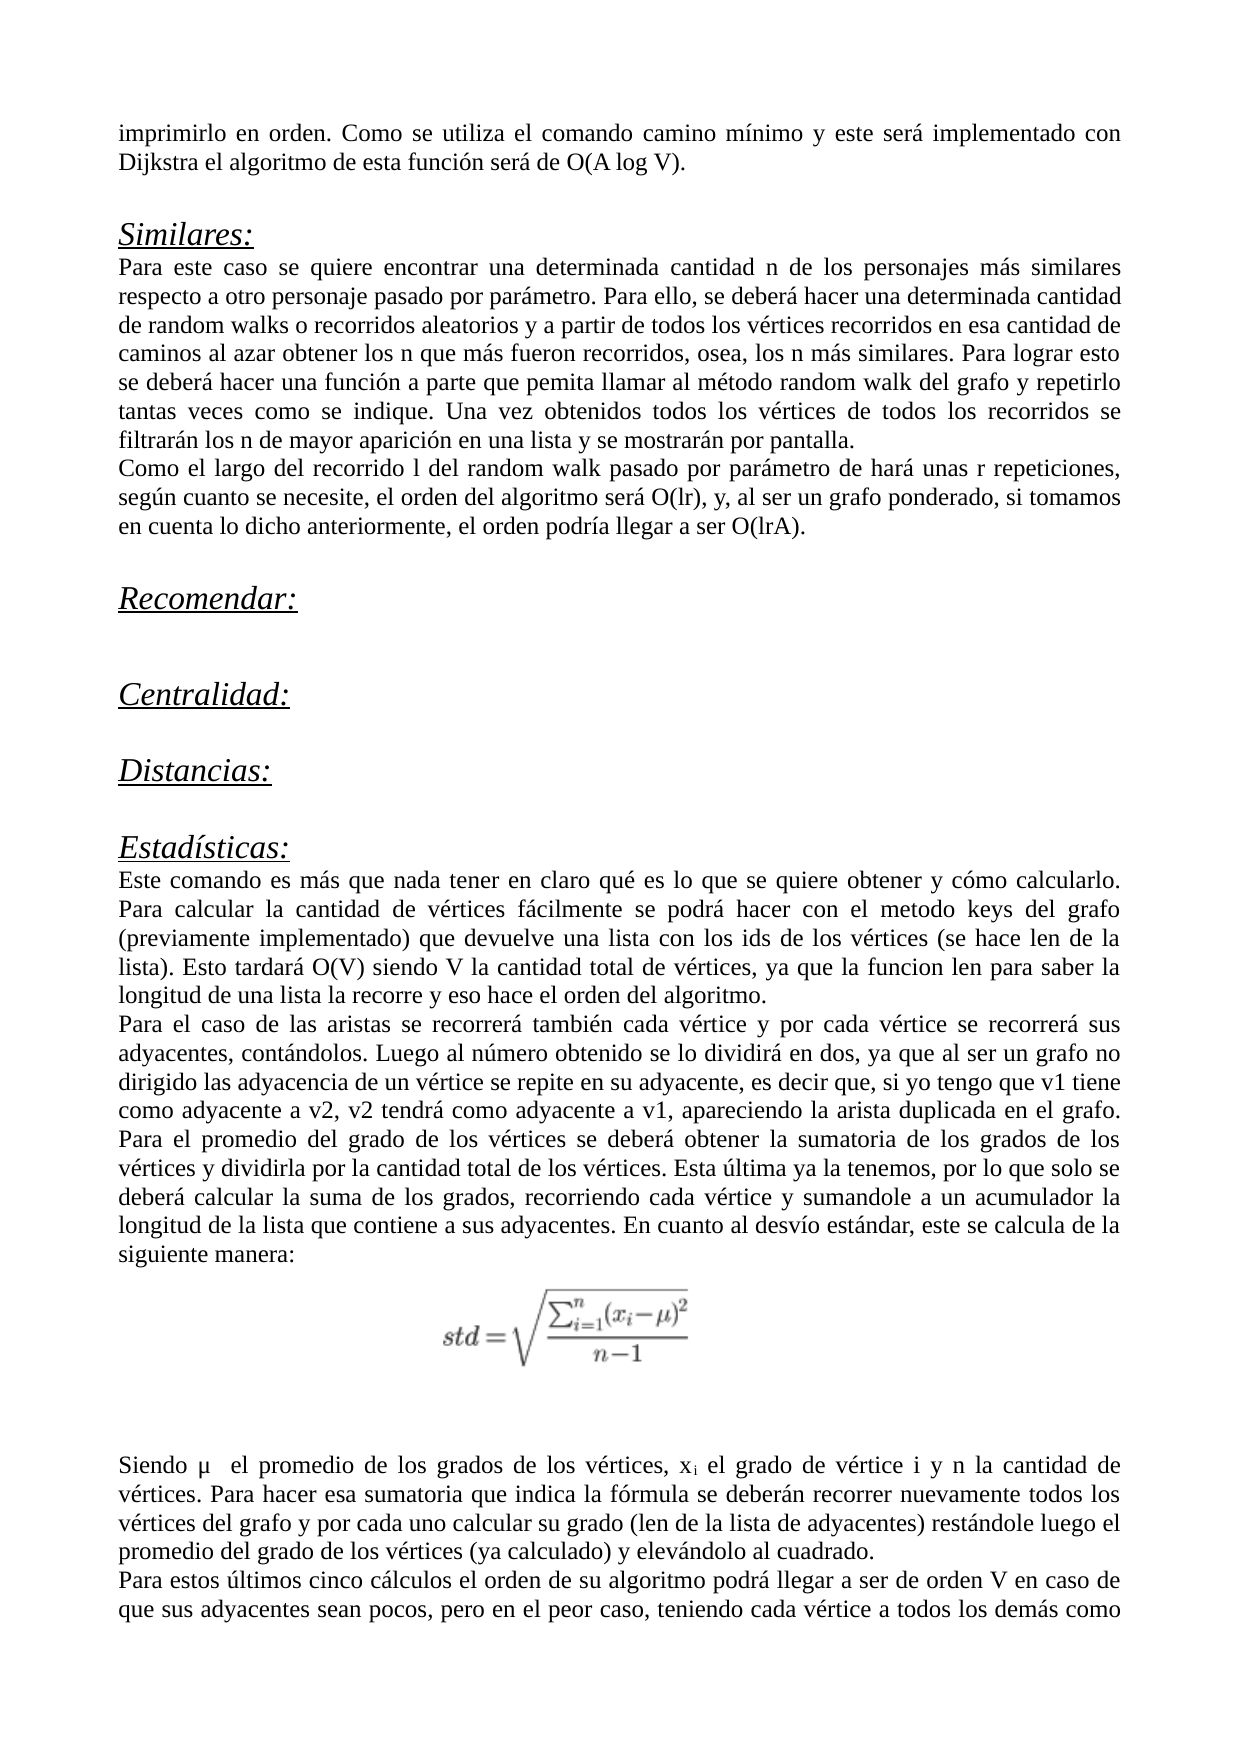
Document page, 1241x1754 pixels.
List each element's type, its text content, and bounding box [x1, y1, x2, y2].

text Para el caso de las aristas se recorrerá también cada vértice y por cada vértice se recorrerá sus adyacentes, contándolos. Luego al número obtenido se lo dividirá en dos, ya que al ser un grafo no dirigido las adyacencia de un vértice se repite en su adyacente, es decir que, si yo tengo que v1 tiene como adyacente a v2, v2 tendrá como adyacente a v1, apareciendo la arista duplicada en el grafo. Para el promedio del grado de los vértices se deberá obtener la sumatoria de los grados de los vértices y dividirla por la cantidad total de los vértices. Esta última ya la tenemos, por lo que solo se deberá calcular la suma de los grados, recorriendo cada vértice y sumandole a un acumulador la longitud de la lista que contiene a sus adyacentes. En cuanto al desvío estándar, este se calcula de la siguiente manera: [118, 1009, 1122, 1268]
text Recomendar: [118, 578, 1122, 616]
text Para estos últimos cinco cálculos el orden de su algoritmo podrá llegar a ser de orden V en caso de que sus adyacentes sean pocos, pero en el peor caso, teniendo cada vértice a todos los demás como [118, 1565, 1122, 1623]
text Para este caso se quiere encontrar una determinada cantidad n de los personajes más similares respecto a otro personaje pasado por parámetro. Para ello, se deberá hacer una determinada cantidad de random walks o recorridos aleatorios y a partir de todos los vértices recorridos en esa cantidad de caminos al azar obtener los n que más fueron recorridos, osea, los n más similares. Para lograr esto se deberá hacer una función a parte que pemita llamar al método random walk del grafo y repetirlo tantas veces como se indique. Una vez obtenidos todos los vértices de todos los recorridos se filtrarán los n de mayor aparición en una lista y se mostrarán por pantalla. [118, 252, 1122, 453]
text Similares: [118, 214, 1122, 252]
picture [442, 1288, 689, 1368]
text Estadísticas: [118, 827, 1122, 866]
text Distancias: [118, 751, 1122, 789]
text Este comando es más que nada tener en claro qué es lo que se quiere obtener y cómo calcularlo. Para calcular la cantidad de vértices fácilmente se podrá hacer con el metodo keys del grafo (previamente implementado) que devuelve una lista con los ids de los vértices (se hace len de la lista). Esto tardará O(V) siendo V la cantidad total de vértices, ya que la funcion len para saber la longitud de una lista la recorre y eso hace el orden del algoritmo. [118, 866, 1122, 1009]
text Como el largo del recorrido l del random walk pasado por parámetro de hará unas r repeticiones, según cuanto se necesite, el orden del algoritmo será O(lr), y, al ser un grafo ponderado, si tomamos en cuenta lo dicho anteriormente, el orden podría llegar a ser O(lrA). [118, 453, 1122, 540]
text imprimirlo en orden. Como se utiliza el comando camino mínimo y este será implementado con Dijkstra el algoritmo de esta función será de O(A log V). [118, 118, 1122, 176]
text Siendo μ el promedio de los grados de los vértices, xi el grado de vértice i y n la cantidad de vértices. Para hacer esa sumatoria que indica la fórmula se deberán recorrer nuevamente todos los vértices del grafo y por cada uno calcular su grado (len de la lista de adyacentes) restándole luego el promedio del grado de los vértices (ya calculado) y elevándolo al cuadrado. [118, 1450, 1122, 1565]
text Centralidad: [118, 674, 1122, 712]
